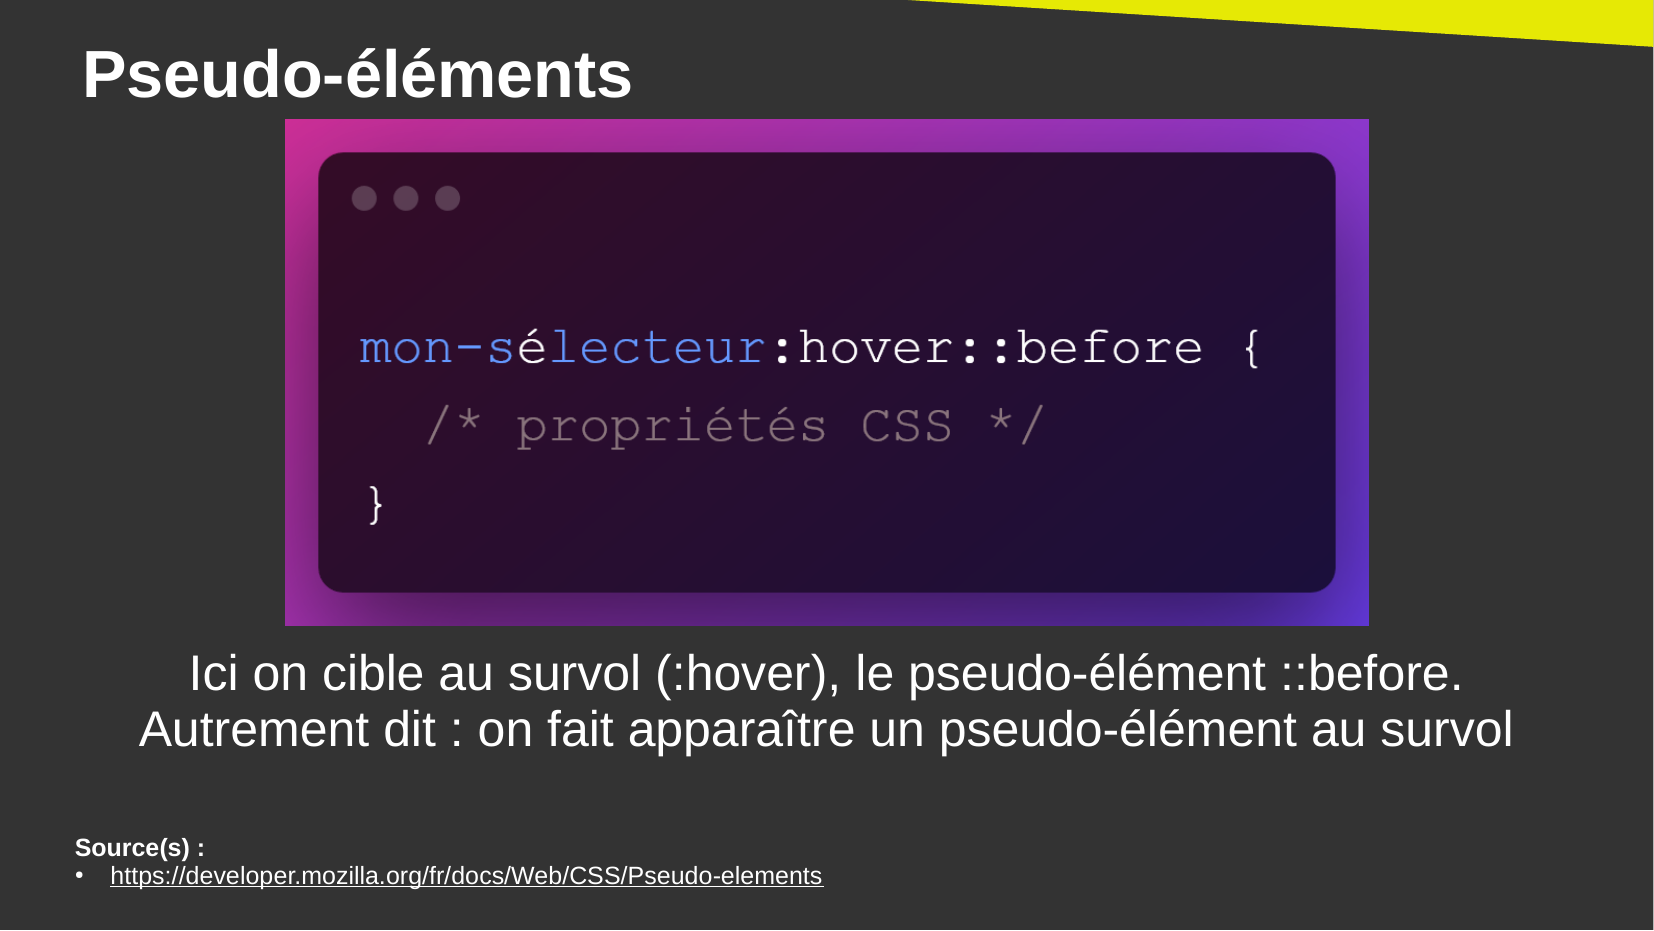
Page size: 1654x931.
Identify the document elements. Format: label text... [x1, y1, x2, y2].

text_box Source(s) : https://developer.mozilla.org/fr/docs/Web/CSS/Pseudo-elements [60, 826, 1583, 898]
picture [285, 119, 1369, 626]
title Pseudo-éléments [82, 37, 1571, 114]
text_box Ici on cible au survol (:hover), le pseudo-élément ::before. Autrement dit : on fait apparaître un pseudo-élément au survol [23, 637, 1630, 765]
text_box [907, 0, 1654, 47]
